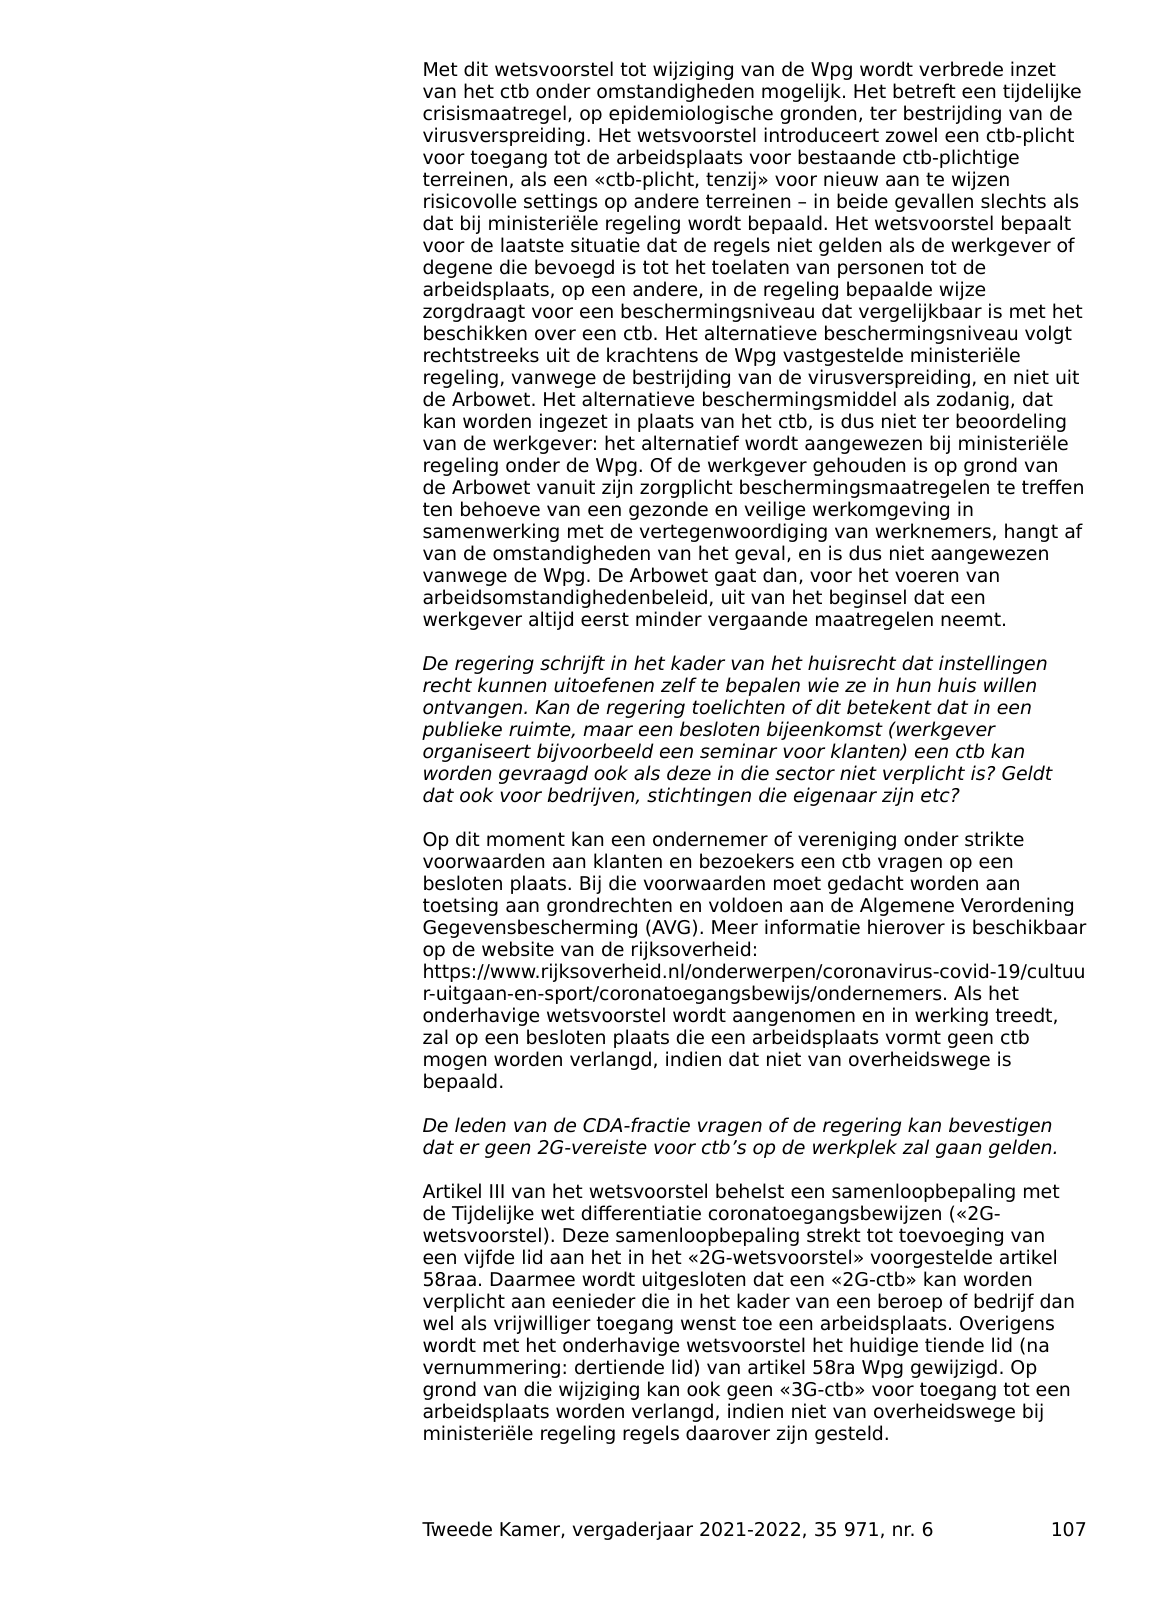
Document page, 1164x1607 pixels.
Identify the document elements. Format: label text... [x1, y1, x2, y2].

text Met dit wetsvoorstel tot wijziging van de Wpg wordt verbrede inzet van het ctb onder omstandigheden mogelijk. Het betreft een tijdelijke crisismaatregel, op epidemiologische gronden, ter bestrijding van de virusverspreiding. Het wetsvoorstel introduceert zowel een ctb-plicht voor toegang tot de arbeidsplaats voor bestaande ctb-plichtige terreinen, als een «ctb-plicht, tenzij» voor nieuw aan te wijzen risicovolle settings op andere terreinen – in beide gevallen slechts als dat bij ministeriële regeling wordt bepaald. Het wetsvoorstel bepaalt voor de laatste situatie dat de regels niet gelden als de werkgever of degene die bevoegd is tot het toelaten van personen tot de arbeidsplaats, op een andere, in de regeling bepaalde wijze zorgdraagt voor een beschermingsniveau dat vergelijkbaar is met het beschikken over een ctb. Het alternatieve beschermingsniveau volgt rechtstreeks uit de krachtens de Wpg vastgestelde ministeriële regeling, vanwege de bestrijding van de virusverspreiding, en niet uit de Arbowet. Het alternatieve beschermingsmiddel als zodanig, dat kan worden ingezet in plaats van het ctb, is dus niet ter beoordeling van de werkgever: het alternatief wordt aangewezen bij ministeriële regeling onder de Wpg. Of de werkgever gehouden is op grond van de Arbowet vanuit zijn zorgplicht beschermingsmaatregelen te treffen ten behoeve van een gezonde en veilige werkomgeving in samenwerking met de vertegenwoordiging van werknemers, hangt af van de omstandigheden van het geval, en is dus niet aangewezen vanwege de Wpg. De Arbowet gaat dan, voor het voeren van arbeidsomstandighedenbeleid, uit van het beginsel dat een werkgever altijd eerst minder vergaande maatregelen neemt. [422, 59, 1087, 631]
text De regering schrijft in het kader van het huisrecht dat instellingen recht kunnen uitoefenen zelf te bepalen wie ze in hun huis willen ontvangen. Kan de regering toelichten of dit betekent dat in een publieke ruimte, maar een besloten bijeenkomst (werkgever organiseert bijvoorbeeld een seminar voor klanten) een ctb kan worden gevraagd ook als deze in die sector niet verplicht is? Geldt dat ook voor bedrijven, stichtingen die eigenaar zijn etc? [422, 653, 1087, 807]
text Artikel III van het wetsvoorstel behelst een samenloopbepaling met de Tijdelijke wet differentiatie coronatoegangsbewijzen («2G-wetsvoorstel). Deze samenloopbepaling strekt tot toevoeging van een vijfde lid aan het in het «2G-wetsvoorstel» voorgestelde artikel 58raa. Daarmee wordt uitgesloten dat een «2G-ctb» kan worden verplicht aan eenieder die in het kader van een beroep of bedrijf dan wel als vrijwilliger toegang wenst toe een arbeidsplaats. Overigens wordt met het onderhavige wetsvoorstel het huidige tiende lid (na vernummering: dertiende lid) van artikel 58ra Wpg gewijzigd. Op grond van die wijziging kan ook geen «3G-ctb» voor toegang tot een arbeidsplaats worden verlangd, indien niet van overheidswege bij ministeriële regeling regels daarover zijn gesteld. [422, 1181, 1087, 1444]
text De leden van de CDA-fractie vragen of de regering kan bevestigen dat er geen 2G-vereiste voor ctb’s op de werkplek zal gaan gelden. [422, 1115, 1087, 1159]
text Op dit moment kan een ondernemer of vereniging onder strikte voorwaarden aan klanten en bezoekers een ctb vragen op een besloten plaats. Bij die voorwaarden moet gedacht worden aan toetsing aan grondrechten en voldoen aan de Algemene Verordening Gegevensbescherming (AVG). Meer informatie hierover is beschikbaar op de website van de rijksoverheid: https://www.rijksoverheid.nl/onderwerpen/coronavirus-covid-19/cultuur-uitgaan-en-sport/coronatoegangsbewijs/ondernemers. Als het onderhavige wetsvoorstel wordt aangenomen en in werking treedt, zal op een besloten plaats die een arbeidsplaats vormt geen ctb mogen worden verlangd, indien dat niet van overheidswege is bepaald. [422, 829, 1087, 1092]
